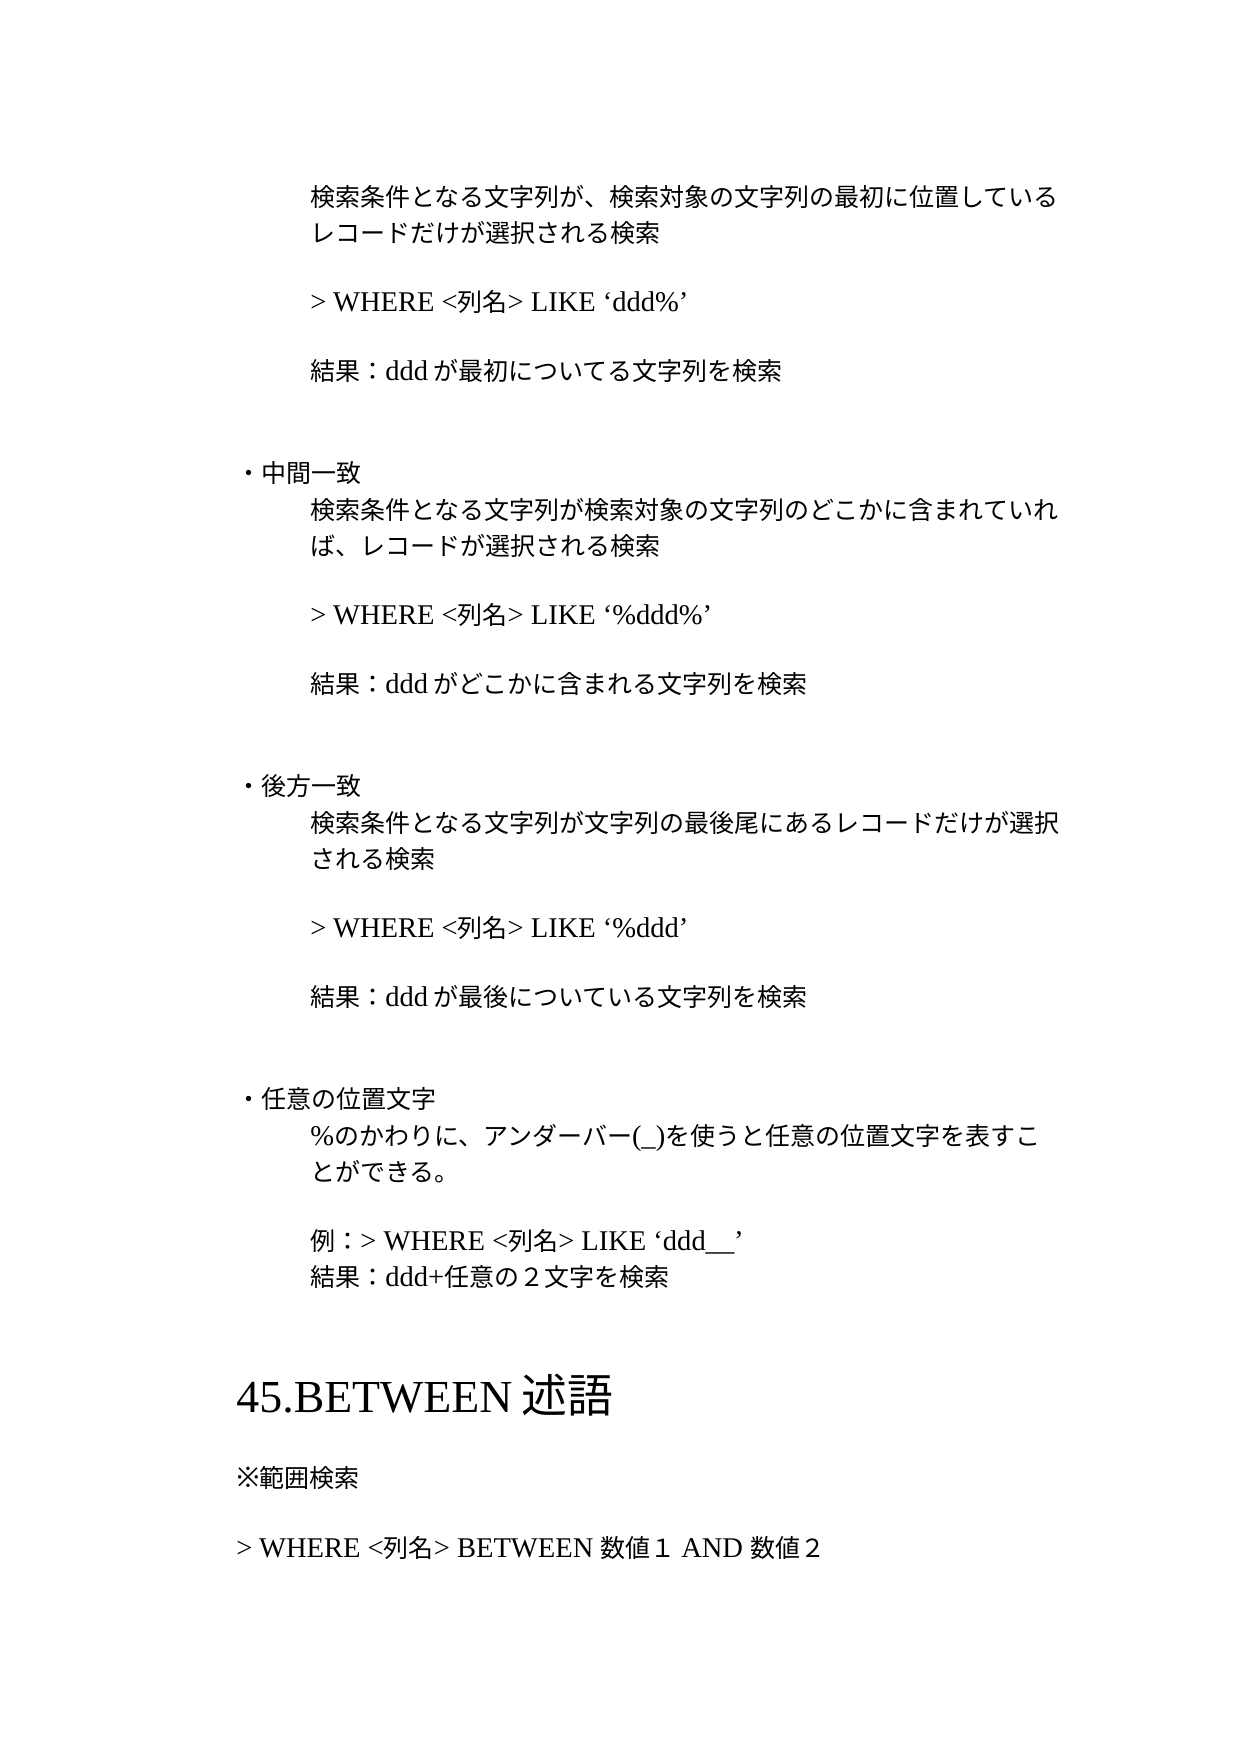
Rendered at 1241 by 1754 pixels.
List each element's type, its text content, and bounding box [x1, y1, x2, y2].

text 結果：dddがどこかに含まれる文字列を検索 [236, 665, 1063, 701]
text 検索条件となる文字列が文字列の最後尾にあるレコードだけが選択 される検索 [236, 803, 1063, 876]
text 検索条件となる文字列が検索対象の文字列のどこかに含まれていれ ば、レコードが選択される検索 [236, 490, 1063, 563]
text 検索条件となる文字列が、検索対象の文字列の最初に位置している レコードだけが選択される検索 [236, 177, 1063, 250]
text ・任意の位置文字 [236, 1080, 1063, 1116]
text 結果：dddが最後についている文字列を検索 [236, 978, 1063, 1014]
text 結果：dddが最初についてる文字列を検索 [236, 352, 1063, 388]
text > WHERE <列名> LIKE ‘%ddd%’ [236, 596, 1063, 632]
text ・中間一致 [236, 454, 1063, 490]
text 結果：ddd+任意の２文字を検索 [236, 1258, 1063, 1294]
text ※範囲検索 [236, 1459, 1063, 1495]
text > WHERE <列名> LIKE ‘ddd%’ [236, 283, 1063, 319]
text %のかわりに、アンダーバー(_)を使うと任意の位置文字を表すこ とができる。 [236, 1116, 1063, 1188]
text ・後方一致 [236, 767, 1063, 803]
text > WHERE <列名> BETWEEN 数値１ AND 数値２ [236, 1528, 1063, 1564]
text 45.BETWEEN述語 [236, 1360, 1063, 1426]
text 例：> WHERE <列名> LIKE ‘ddd__’ [236, 1221, 1063, 1258]
text > WHERE <列名> LIKE ‘%ddd’ [236, 908, 1063, 945]
